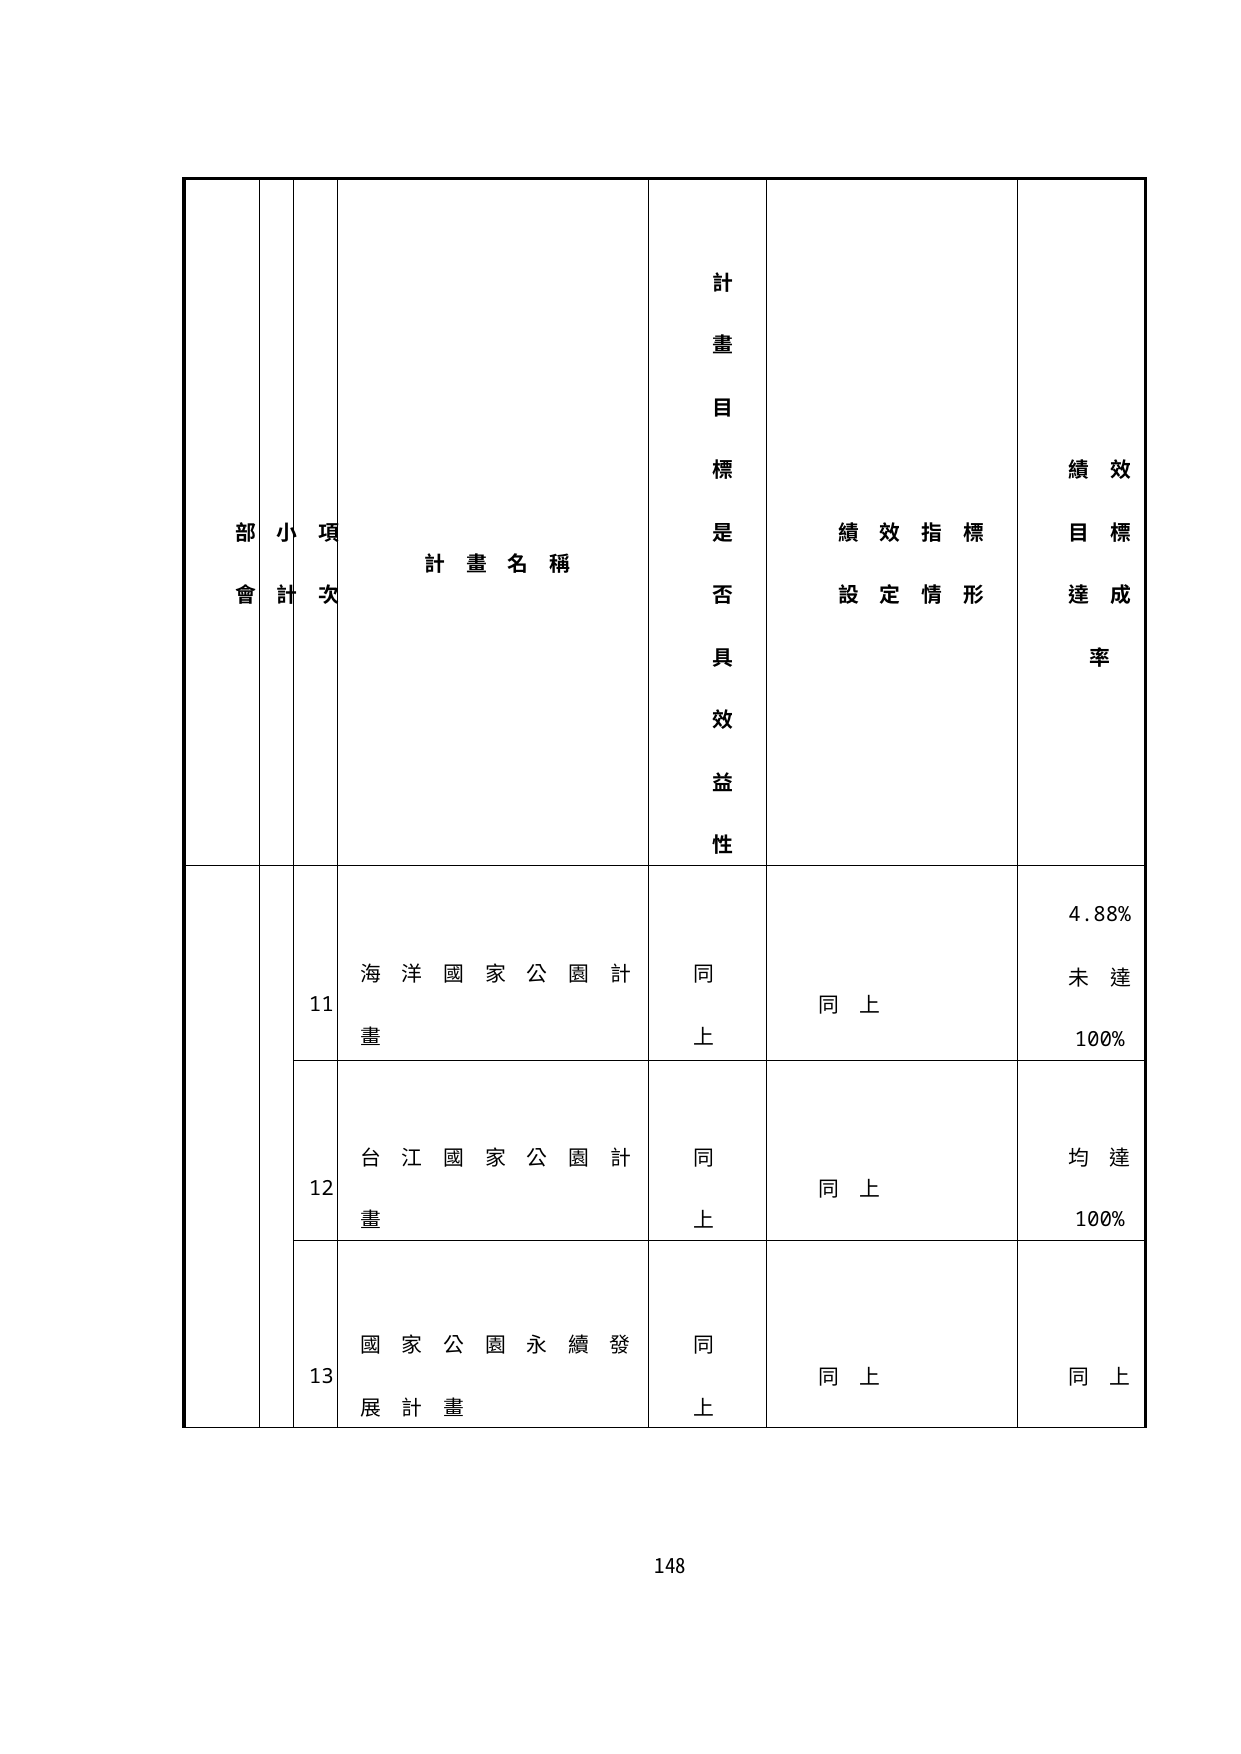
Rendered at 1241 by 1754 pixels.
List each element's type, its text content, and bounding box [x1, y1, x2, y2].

table_header 小計 [260, 180, 293, 865]
table_header 計畫目標是否具效益性 [649, 180, 766, 865]
table_cell 海洋國家公園計畫 [338, 866, 648, 1060]
table_cell 國家公園永續發展計畫 [338, 1241, 648, 1427]
table_cell [260, 866, 293, 1427]
table_header 績效指標設定情形 [767, 180, 1017, 865]
table_header 計畫名稱 [338, 180, 648, 865]
table_cell 同上 [767, 866, 1017, 1060]
table_header 項次 [294, 180, 337, 865]
table_cell 11 [294, 866, 337, 1060]
table_cell 同上 [649, 1241, 766, 1427]
table_cell 同上 [649, 866, 766, 1060]
table_cell 12 [294, 1061, 337, 1240]
table_header 績效目標達成率 [1018, 180, 1144, 865]
table_cell 同上 [649, 1061, 766, 1240]
table_cell 同上 [767, 1061, 1017, 1240]
table_cell 台江國家公園計畫 [338, 1061, 648, 1240]
table_cell 4.88%未達100% [1018, 866, 1144, 1060]
table_cell 均達100% [1018, 1061, 1144, 1240]
table_cell 同上 [767, 1241, 1017, 1427]
table_header 部會 [186, 180, 259, 865]
table_cell 同上 [1018, 1241, 1144, 1427]
table_cell 13 [294, 1241, 337, 1427]
table_cell [186, 866, 259, 1427]
